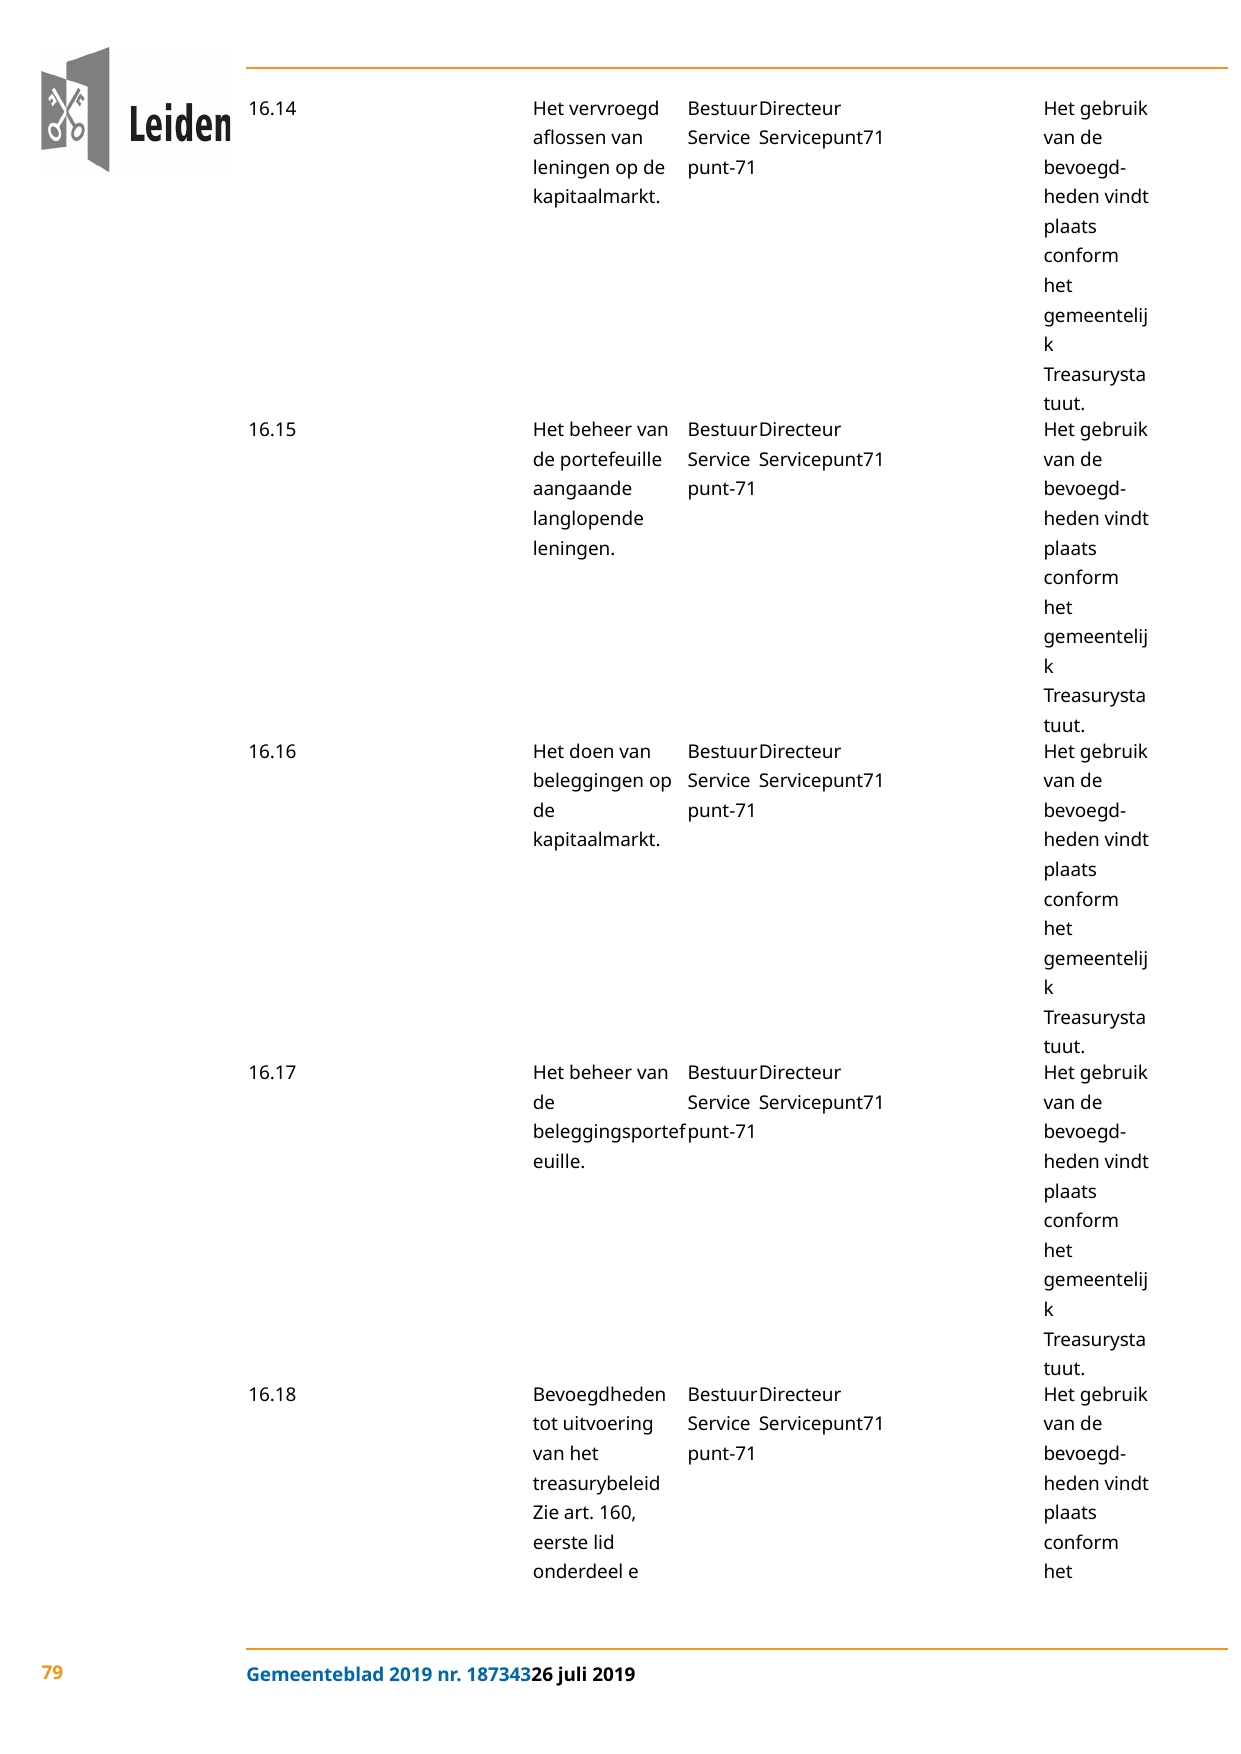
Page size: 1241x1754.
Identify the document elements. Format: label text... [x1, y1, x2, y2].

table_cell [901, 95, 972, 416]
table_cell Het beheer van de beleggingsportefeuille. [533, 1060, 687, 1381]
table_cell 16.14 [248, 95, 533, 416]
table_cell Bestuur Servicepunt-71 [688, 738, 758, 1059]
table_cell [901, 416, 972, 738]
table_cell 16.18 [248, 1381, 533, 1584]
table_cell [972, 416, 1043, 738]
table_cell Bevoegdheden tot uitvoering van het treasurybeleid Zie art. 160, eerste lid onderdeel e [533, 1381, 687, 1584]
table_cell Het beheer van de portefeuille aangaande langlopende leningen. [533, 416, 687, 738]
table_cell [972, 1060, 1043, 1381]
table_cell [901, 1381, 972, 1584]
table_cell [972, 738, 1043, 1059]
table_cell [972, 95, 1043, 416]
table_cell Het doen van beleggingen op de kapitaalmarkt. [533, 738, 687, 1059]
table_cell Directeur Servicepunt71 [759, 738, 901, 1059]
table_cell Het vervroegd aflossen van leningen op de kapitaalmarkt. [533, 95, 687, 416]
table_cell 16.16 [248, 738, 533, 1059]
table_cell Het gebruik van de bevoegd-heden vindt plaats conform het gemeentelijk Treasurystatuut. [1043, 738, 1152, 1059]
table_cell Het gebruik van de bevoegd-heden vindt plaats conform het gemeentelijk Treasurystatuut. [1043, 416, 1152, 738]
table_cell Directeur Servicepunt71 [759, 416, 901, 738]
table_cell [901, 1060, 972, 1381]
table_cell [972, 1381, 1043, 1584]
table_cell Bestuur Servicepunt-71 [688, 1381, 758, 1584]
table_cell 16.17 [248, 1060, 533, 1381]
table_cell Het gebruik van de bevoegd-heden vindt plaats conform het gemeentelijk Treasurystatuut. [1043, 1060, 1152, 1381]
table_cell Bestuur Servicepunt-71 [688, 1060, 758, 1381]
table_cell [901, 738, 972, 1059]
table_cell Bestuur Servicepunt-71 [688, 95, 758, 416]
table_cell Directeur Servicepunt71 [759, 1060, 901, 1381]
table_cell Directeur Servicepunt71 [759, 95, 901, 416]
table_cell Directeur Servicepunt71 [759, 1381, 901, 1584]
table_cell Het gebruik van de bevoegd-heden vindt plaats conform het gemeentelijk Treasurystatuut. [1043, 95, 1152, 416]
picture [41, 47, 231, 172]
table_cell 16.15 [248, 416, 533, 738]
table_cell Het gebruik van de bevoegd-heden vindt plaats conform het [1043, 1381, 1152, 1584]
table_cell Bestuur Servicepunt-71 [688, 416, 758, 738]
